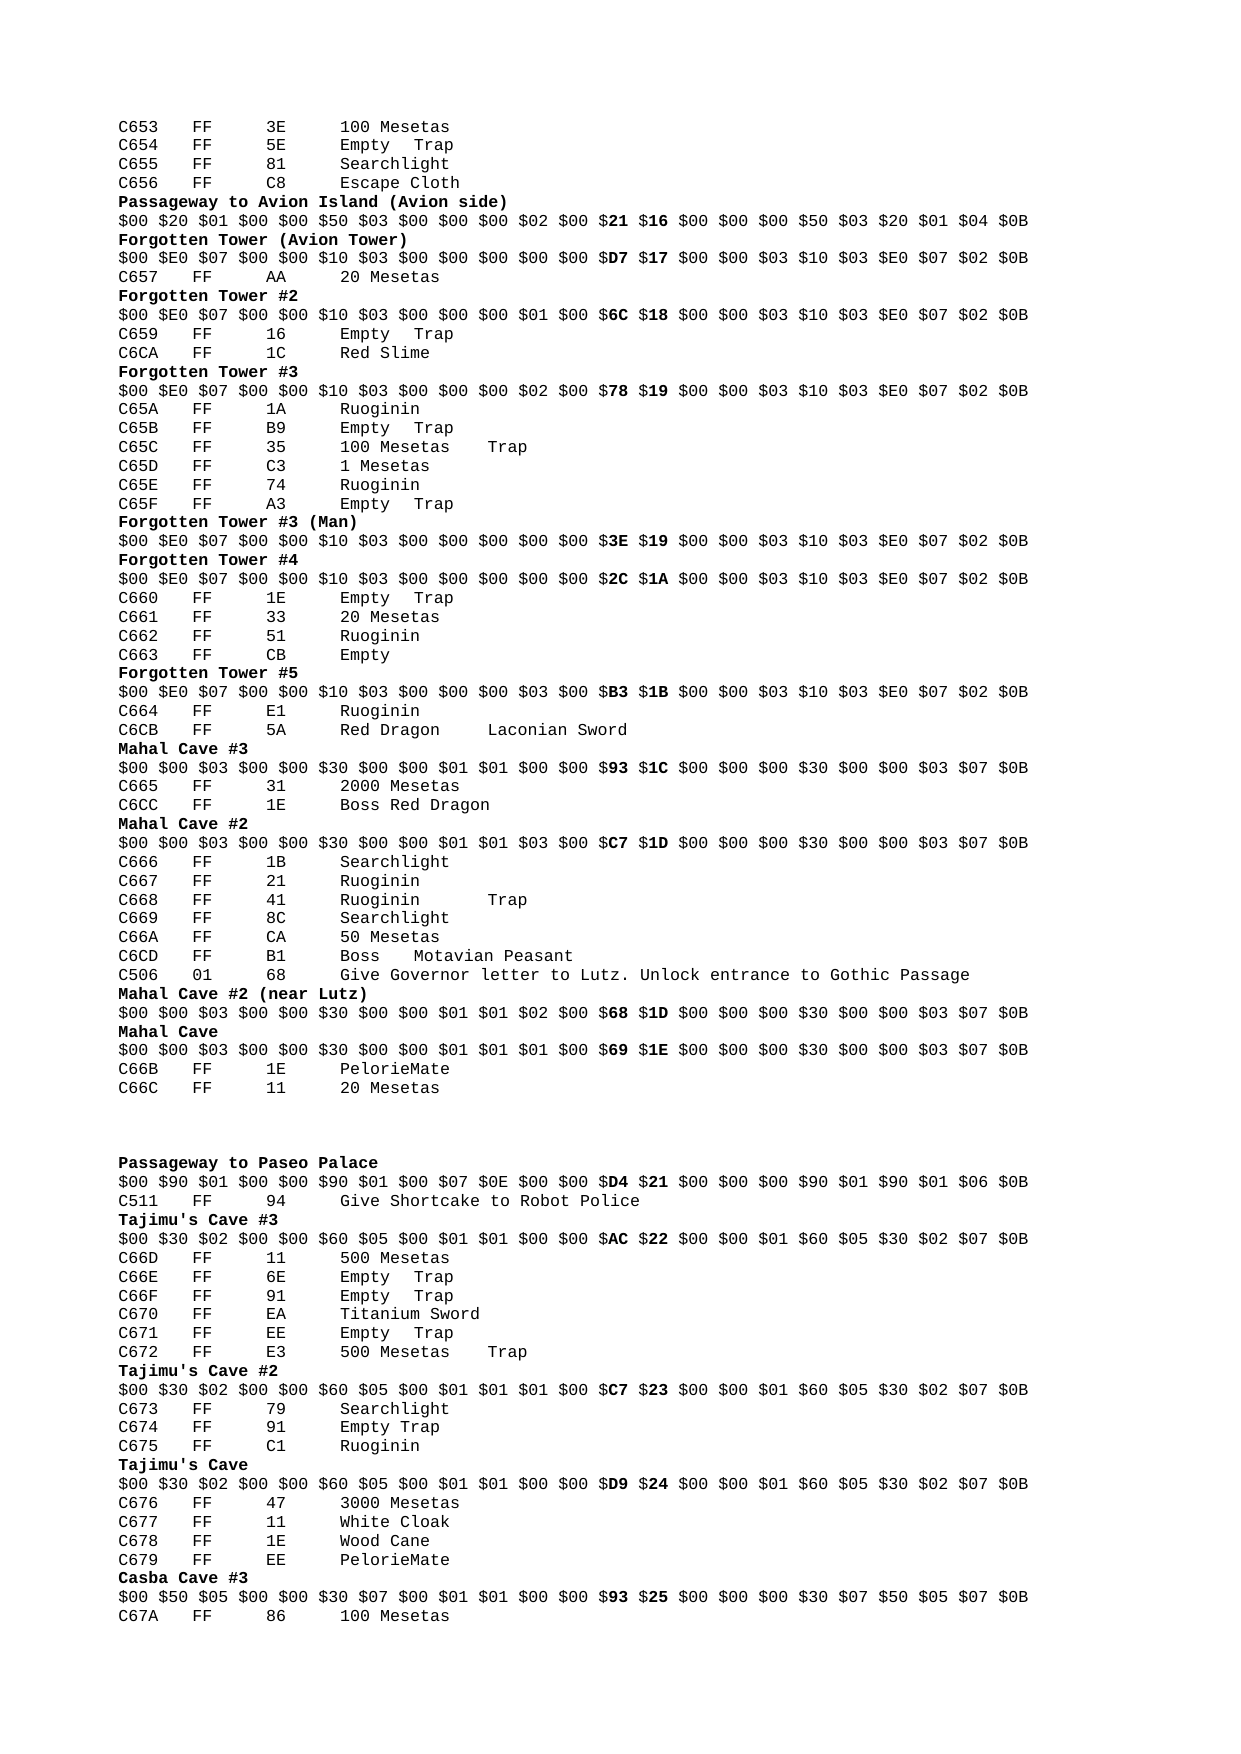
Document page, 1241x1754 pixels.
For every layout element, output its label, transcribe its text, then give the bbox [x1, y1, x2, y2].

text Mahal Cave #3 [118, 740, 1122, 759]
text $00 $E0 $07 $00 $00 $10 $03 $00 $00 $00 $01 $00 $6C $18 $00 $00 $03 $10 $03 $E0 $07 $02 $0B [118, 307, 1122, 326]
text Mahal Cave #2 (near Lutz) [118, 985, 1122, 1004]
text Forgotten Tower #2 [118, 288, 1122, 307]
text C66A FF CA 50 Mesetas [118, 929, 1122, 948]
text C679 FF EE PelorieMate [118, 1551, 1122, 1570]
text C655 FF 81 Searchlight [118, 156, 1122, 175]
text C656 FF C8 Escape Cloth [118, 175, 1122, 193]
text C660 FF 1E Empty Trap [118, 589, 1122, 608]
text $00 $00 $03 $00 $00 $30 $00 $00 $01 $01 $01 $00 $69 $1E $00 $00 $00 $30 $00 $00 $03 $07 $0B [118, 1042, 1122, 1061]
text Forgotten Tower #5 [118, 665, 1122, 684]
text Forgotten Tower (Avion Tower) [118, 231, 1122, 250]
text Tajimu's Cave [118, 1457, 1122, 1476]
text $00 $00 $03 $00 $00 $30 $00 $00 $01 $01 $00 $00 $93 $1C $00 $00 $00 $30 $00 $00 $03 $07 $0B [118, 759, 1122, 778]
text C6CD FF B1 Boss Motavian Peasant [118, 948, 1122, 967]
text C659 FF 16 Empty Trap [118, 326, 1122, 344]
text C66F FF 91 Empty Trap [118, 1287, 1122, 1306]
text Forgotten Tower #3 (Man) [118, 514, 1122, 533]
text C663 FF CB Empty [118, 646, 1122, 665]
text C662 FF 51 Ruoginin [118, 627, 1122, 646]
text C664 FF E1 Ruoginin [118, 703, 1122, 721]
text C673 FF 79 Searchlight [118, 1400, 1122, 1419]
text C671 FF EE Empty Trap [118, 1325, 1122, 1344]
text C511 FF 94 Give Shortcake to Robot Police [118, 1193, 1122, 1212]
text C665 FF 31 2000 Mesetas [118, 778, 1122, 797]
text C676 FF 47 3000 Mesetas [118, 1494, 1122, 1513]
text $00 $E0 $07 $00 $00 $10 $03 $00 $00 $00 $00 $00 $D7 $17 $00 $00 $03 $10 $03 $E0 $07 $02 $0B [118, 250, 1122, 269]
text C65B FF B9 Empty Trap [118, 420, 1122, 439]
text C6CC FF 1E Boss Red Dragon [118, 797, 1122, 816]
text C670 FF EA Titanium Sword [118, 1306, 1122, 1325]
text C667 FF 21 Ruoginin [118, 872, 1122, 891]
text C65F FF A3 Empty Trap [118, 495, 1122, 514]
text Passageway to Avion Island (Avion side) [118, 193, 1122, 212]
text C66B FF 1E PelorieMate [118, 1061, 1122, 1080]
text Forgotten Tower #3 [118, 363, 1122, 382]
text C67A FF 86 100 Mesetas [118, 1608, 1122, 1626]
text $00 $30 $02 $00 $00 $60 $05 $00 $01 $01 $01 $00 $C7 $23 $00 $00 $01 $60 $05 $30 $02 $07 $0B [118, 1381, 1122, 1400]
text C6CA FF 1C Red Slime [118, 344, 1122, 363]
text C657 FF AA 20 Mesetas [118, 269, 1122, 288]
text $00 $30 $02 $00 $00 $60 $05 $00 $01 $01 $00 $00 $D9 $24 $00 $00 $01 $60 $05 $30 $02 $07 $0B [118, 1476, 1122, 1494]
text C66E FF 6E Empty Trap [118, 1268, 1122, 1287]
text C506 01 68 Give Governor letter to Lutz. Unlock entrance to Gothic Passage [118, 967, 1122, 985]
text C677 FF 11 White Cloak [118, 1513, 1122, 1532]
text $00 $E0 $07 $00 $00 $10 $03 $00 $00 $00 $02 $00 $78 $19 $00 $00 $03 $10 $03 $E0 $07 $02 $0B [118, 382, 1122, 401]
text $00 $E0 $07 $00 $00 $10 $03 $00 $00 $00 $03 $00 $B3 $1B $00 $00 $03 $10 $03 $E0 $07 $02 $0B [118, 684, 1122, 703]
text C654 FF 5E Empty Trap [118, 137, 1122, 156]
text C65A FF 1A Ruoginin [118, 401, 1122, 420]
text C661 FF 33 20 Mesetas [118, 608, 1122, 627]
text C65C FF 35 100 Mesetas Trap [118, 439, 1122, 457]
text $00 $90 $01 $00 $00 $90 $01 $00 $07 $0E $00 $00 $D4 $21 $00 $00 $00 $90 $01 $90 $01 $06 $0B [118, 1174, 1122, 1193]
text C678 FF 1E Wood Cane [118, 1532, 1122, 1551]
text $00 $E0 $07 $00 $00 $10 $03 $00 $00 $00 $00 $00 $3E $19 $00 $00 $03 $10 $03 $E0 $07 $02 $0B [118, 533, 1122, 552]
text C65E FF 74 Ruoginin [118, 476, 1122, 495]
text C675 FF C1 Ruoginin [118, 1438, 1122, 1457]
text C66C FF 11 20 Mesetas [118, 1080, 1122, 1098]
text $00 $00 $03 $00 $00 $30 $00 $00 $01 $01 $03 $00 $C7 $1D $00 $00 $00 $30 $00 $00 $03 $07 $0B [118, 834, 1122, 853]
text Tajimu's Cave #3 [118, 1212, 1122, 1231]
text C653 FF 3E 100 Mesetas [118, 118, 1122, 137]
text Mahal Cave #2 [118, 816, 1122, 834]
text C65D FF C3 1 Mesetas [118, 457, 1122, 476]
text C666 FF 1B Searchlight [118, 853, 1122, 872]
text Forgotten Tower #4 [118, 552, 1122, 571]
text C6CB FF 5A Red Dragon Laconian Sword [118, 721, 1122, 740]
text Mahal Cave [118, 1023, 1122, 1042]
text Tajimu's Cave #2 [118, 1362, 1122, 1381]
text $00 $20 $01 $00 $00 $50 $03 $00 $00 $00 $02 $00 $21 $16 $00 $00 $00 $50 $03 $20 $01 $04 $0B [118, 212, 1122, 231]
text C669 FF 8C Searchlight [118, 910, 1122, 929]
text C674 FF 91 Empty Trap [118, 1419, 1122, 1438]
text C672 FF E3 500 Mesetas Trap [118, 1344, 1122, 1362]
text $00 $00 $03 $00 $00 $30 $00 $00 $01 $01 $02 $00 $68 $1D $00 $00 $00 $30 $00 $00 $03 $07 $0B [118, 1004, 1122, 1023]
subtitle Passageway to Paseo Palace [118, 1155, 1122, 1174]
text C66D FF 11 500 Mesetas [118, 1249, 1122, 1268]
text Casba Cave #3 [118, 1570, 1122, 1589]
text $00 $30 $02 $00 $00 $60 $05 $00 $01 $01 $00 $00 $AC $22 $00 $00 $01 $60 $05 $30 $02 $07 $0B [118, 1231, 1122, 1249]
text $00 $50 $05 $00 $00 $30 $07 $00 $01 $01 $00 $00 $93 $25 $00 $00 $00 $30 $07 $50 $05 $07 $0B [118, 1589, 1122, 1608]
text C668 FF 41 Ruoginin Trap [118, 891, 1122, 910]
text $00 $E0 $07 $00 $00 $10 $03 $00 $00 $00 $00 $00 $2C $1A $00 $00 $03 $10 $03 $E0 $07 $02 $0B [118, 571, 1122, 589]
